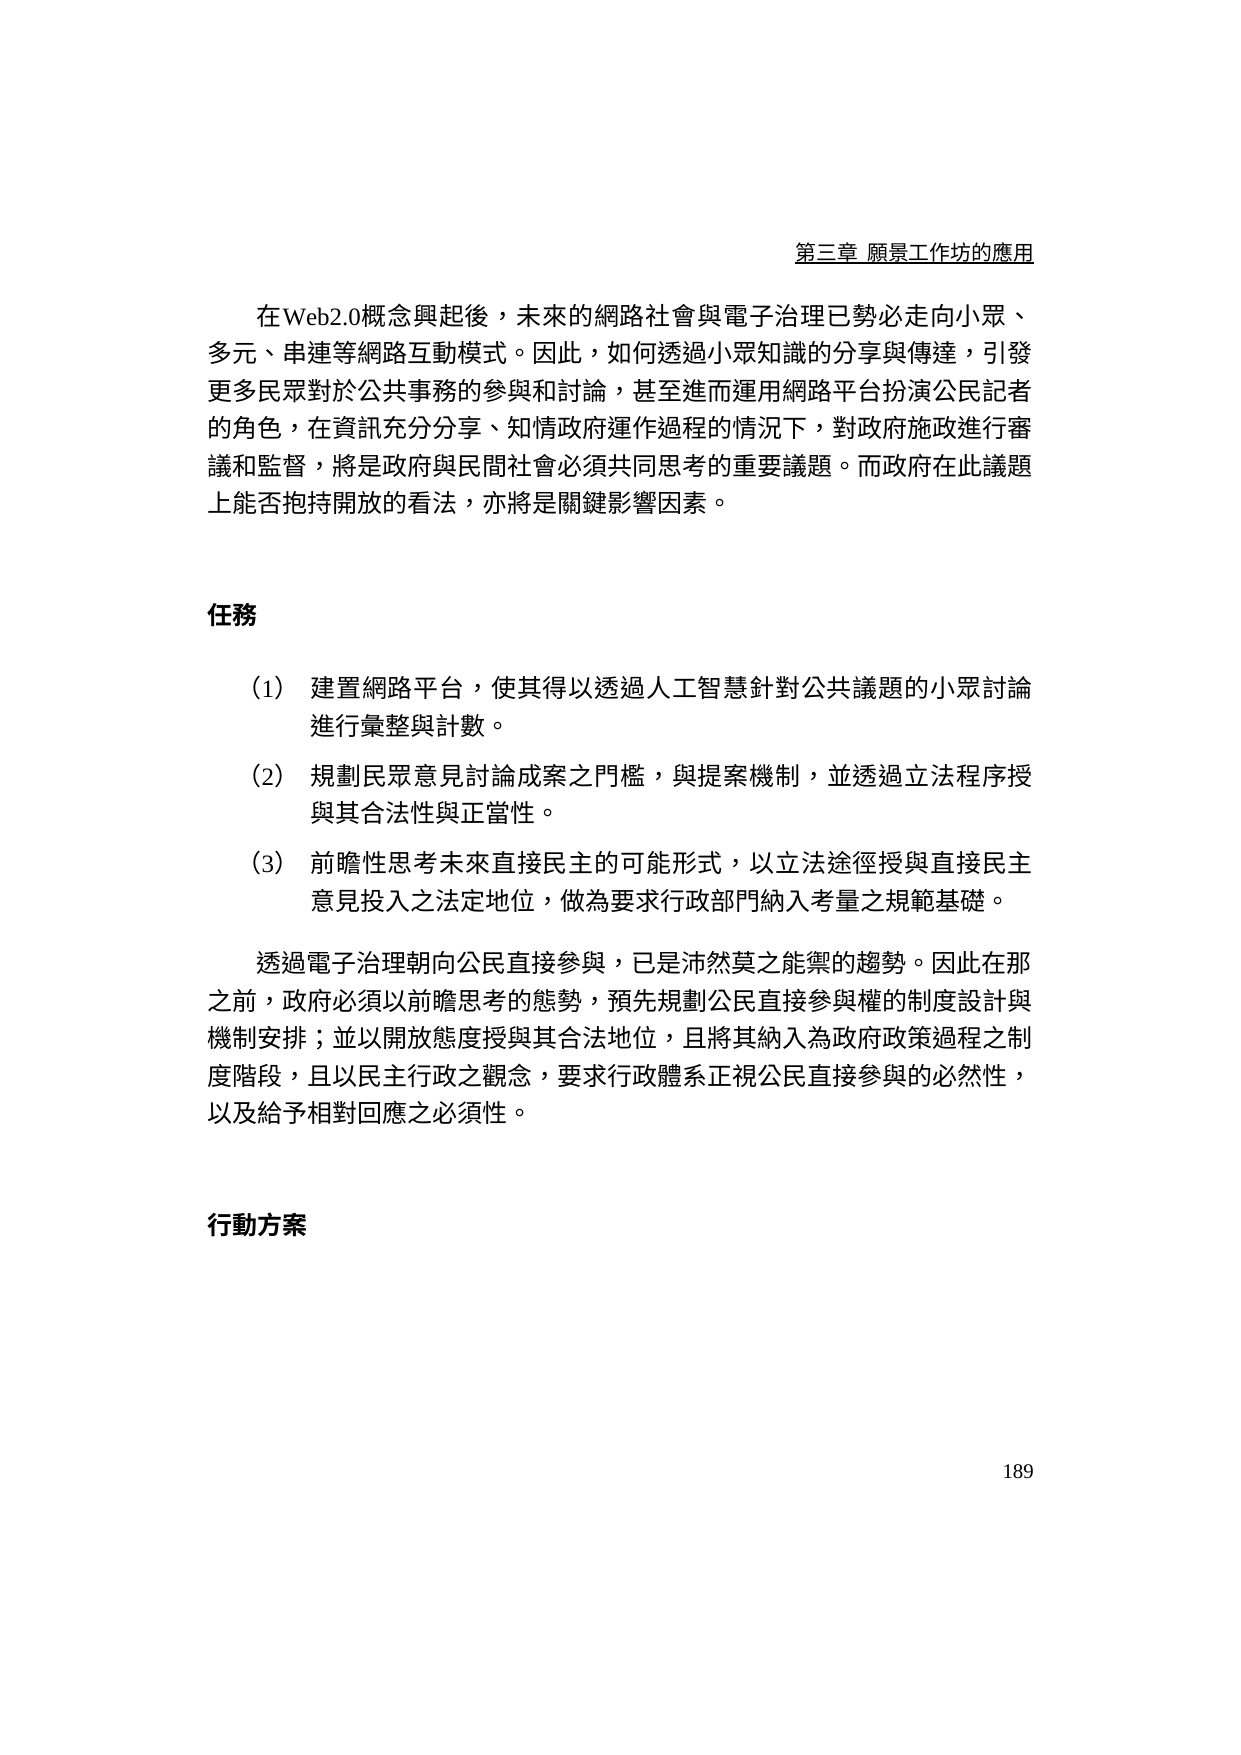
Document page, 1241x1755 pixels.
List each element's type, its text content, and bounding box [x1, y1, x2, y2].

text 任務 [207, 595, 1033, 632]
text 行動方案 [207, 1205, 1033, 1242]
list 前瞻性思考未來直接民主的可能形式，以立法途徑授與直接民主意見投入之法定地位，做為要求行政部門納入考量之規範基礎。 [236, 843, 1033, 918]
text 透過電子治理朝向公民直接參與，已是沛然莫之能禦的趨勢。因此在那之前，政府必須以前瞻思考的態勢，預先規劃公民直接參與權的制度設計與機制安排；並以開放態度授與其合法地位，且將其納入為政府政策過程之制度階段，且以民主行政之觀念，要求行政體系正視公民直接參與的必然性，以及給予相對回應之必須性。 [207, 943, 1033, 1130]
list 規劃民眾意見討論成案之門檻，與提案機制，並透過立法程序授與其合法性與正當性。 [236, 755, 1033, 830]
list 建置網路平台，使其得以透過人工智慧針對公共議題的小眾討論進行彙整與計數。 [236, 668, 1033, 743]
text 在Web2.0概念興起後，未來的網路社會與電子治理已勢必走向小眾、多元、串連等網路互動模式。因此，如何透過小眾知識的分享與傳達，引發更多民眾對於公共事務的參與和討論，甚至進而運用網路平台扮演公民記者的角色，在資訊充分分享、知情政府運作過程的情況下，對政府施政進行審議和監督，將是政府與民間社會必須共同思考的重要議題。而政府在此議題上能否抱持開放的看法，亦將是關鍵影響因素。 [207, 295, 1033, 520]
